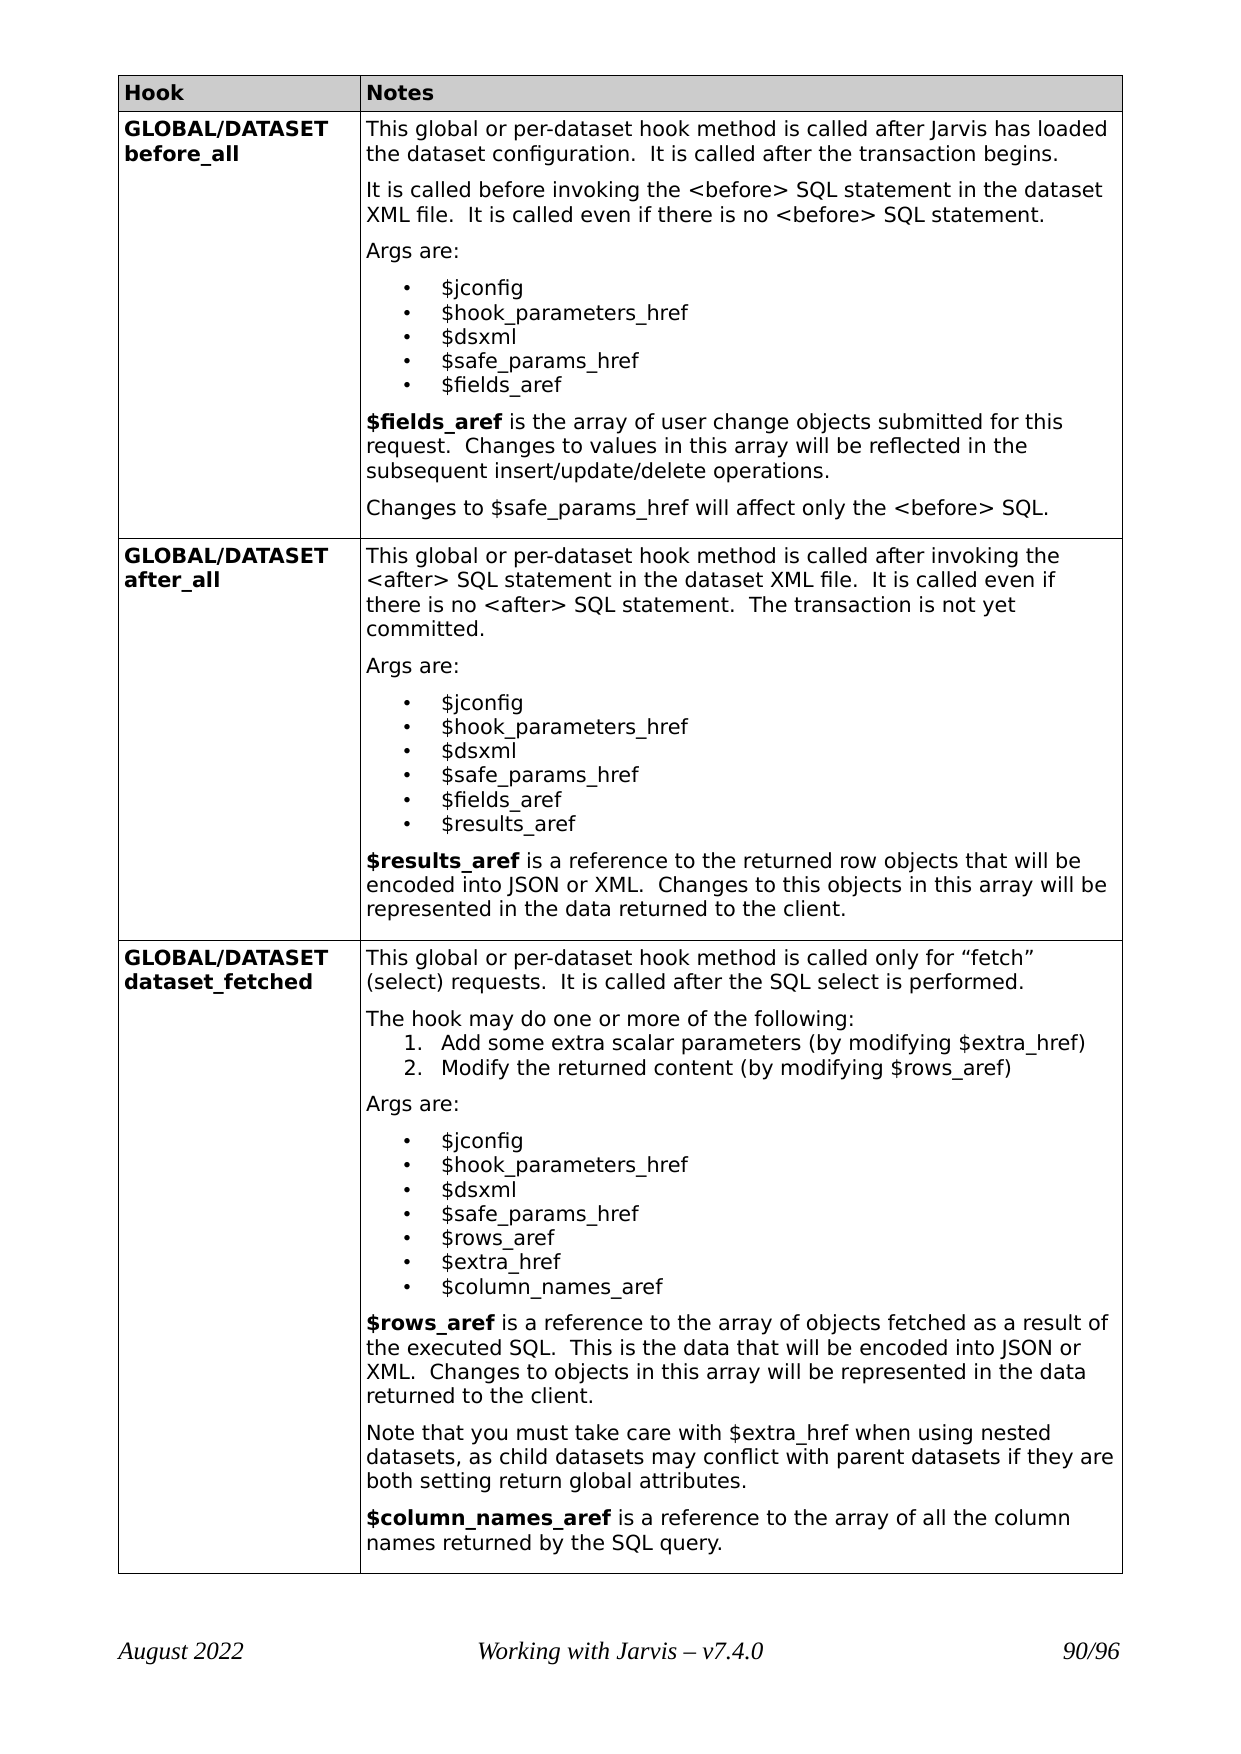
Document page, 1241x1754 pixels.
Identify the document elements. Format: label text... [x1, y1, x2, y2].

table_cell GLOBAL/DATASET dataset_fetched [119, 941, 360, 1573]
table_header Notes [361, 76, 1122, 111]
table_cell GLOBAL/DATASET before_all [119, 112, 360, 538]
table_cell GLOBAL/DATASET after_all [119, 539, 360, 940]
table_cell This global or per-dataset hook method is called only for “fetch” (select) requests. It is called after the SQL select is performed. The hook may do one or more of the following: Add some extra scalar parameters (by modifying $extra_href) Modify the returned content (by modifying $rows_aref) Args are: $jconfig $hook_parameters_href $dsxml $safe_params_href $rows_aref $extra_href $column_names_aref $rows_aref is a reference to the array of objects fetched as a result of the executed SQL. This is the data that will be encoded into JSON or XML. Changes to objects in this array will be represented in the data returned to the client. Note that you must take care with $extra_href when using nested datasets, as child datasets may conflict with parent datasets if they are both setting return global attributes. $column_names_aref is a reference to the array of all the column names returned by the SQL query. [361, 941, 1122, 1573]
table_cell This global or per-dataset hook method is called after Jarvis has loaded the dataset configuration. It is called after the transaction begins. It is called before invoking the <before> SQL statement in the dataset XML file. It is called even if there is no <before> SQL statement. Args are: $jconfig $hook_parameters_href $dsxml $safe_params_href $fields_aref $fields_aref is the array of user change objects submitted for this request. Changes to values in this array will be reflected in the subsequent insert/update/delete operations. Changes to $safe_params_href will affect only the <before> SQL. [361, 112, 1122, 538]
table_cell This global or per-dataset hook method is called after invoking the <after> SQL statement in the dataset XML file. It is called even if there is no <after> SQL statement. The transaction is not yet committed. Args are: $jconfig $hook_parameters_href $dsxml $safe_params_href $fields_aref $results_aref $results_aref is a reference to the returned row objects that will be encoded into JSON or XML. Changes to this objects in this array will be represented in the data returned to the client. [361, 539, 1122, 940]
table_header Hook [119, 76, 360, 111]
